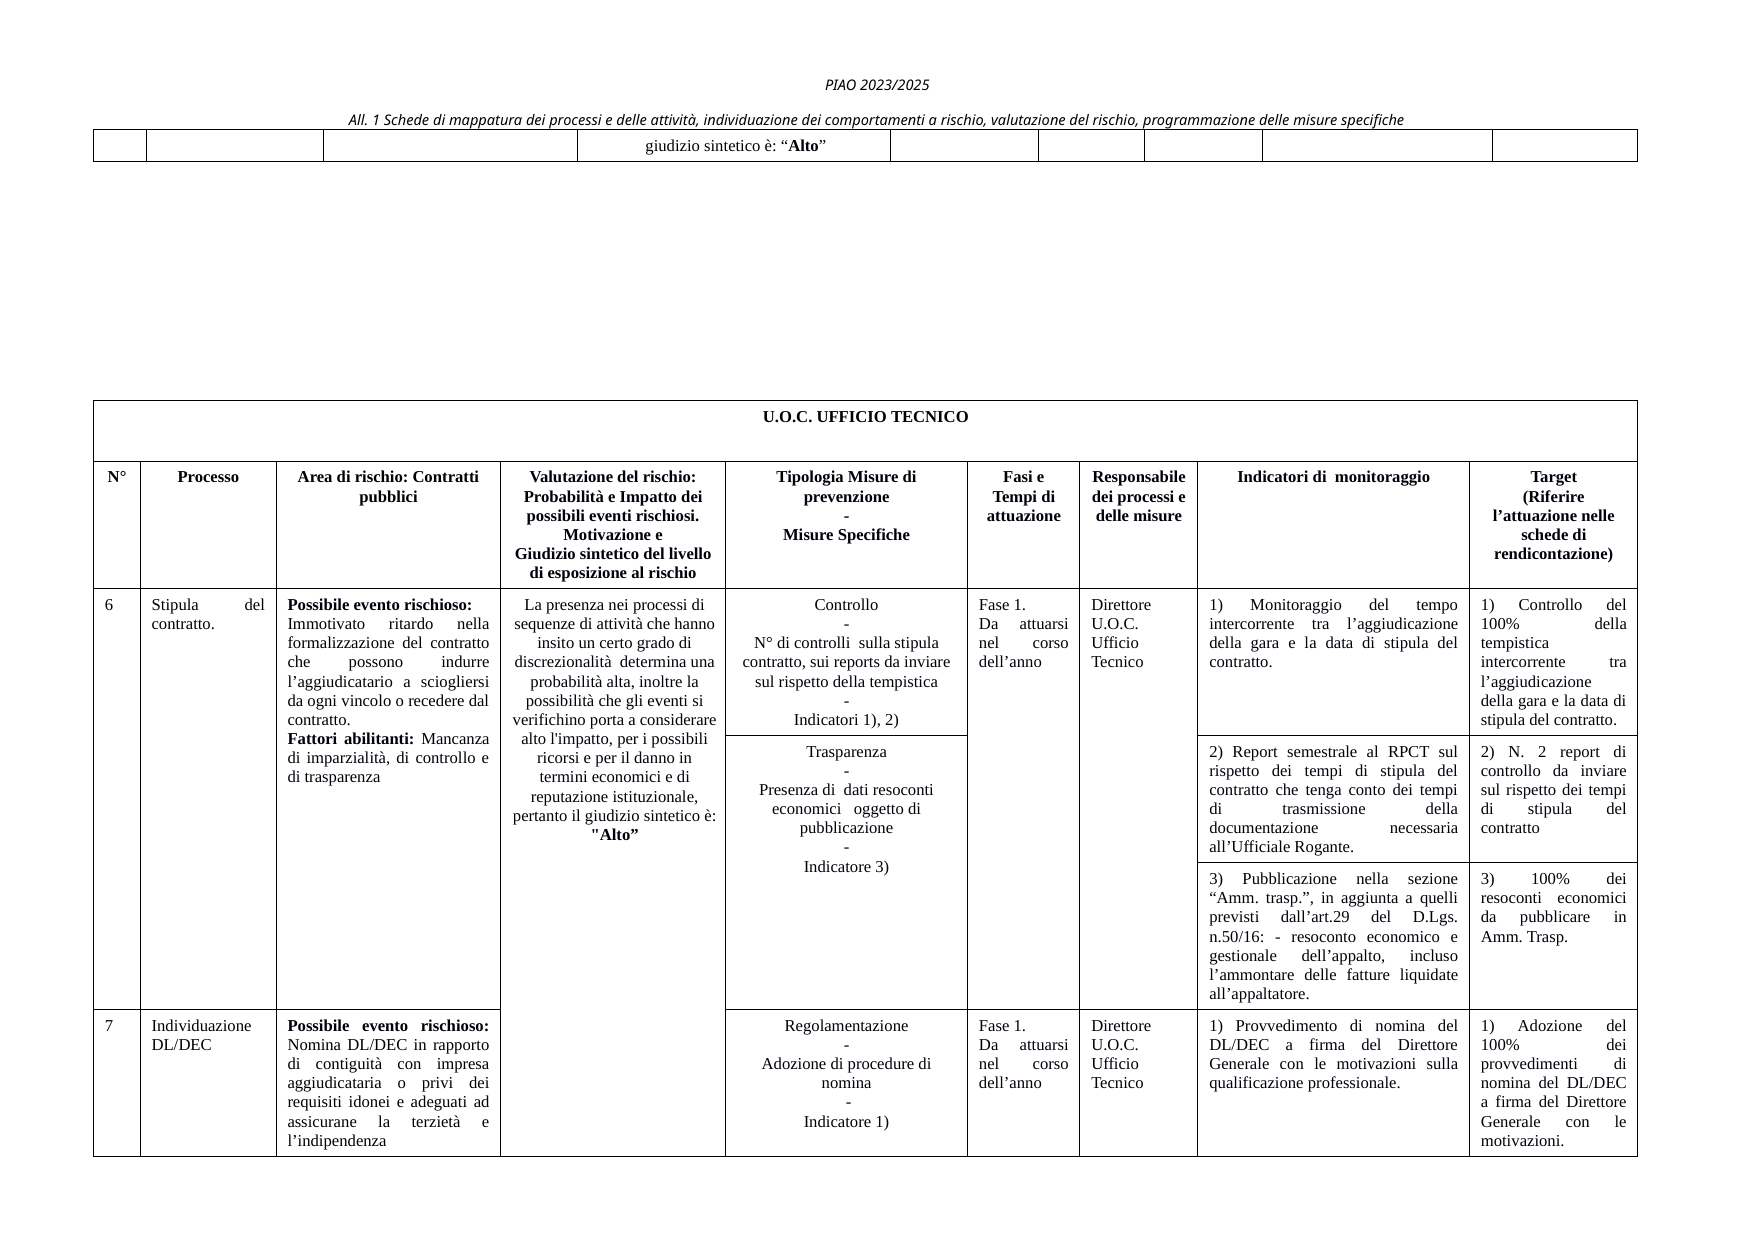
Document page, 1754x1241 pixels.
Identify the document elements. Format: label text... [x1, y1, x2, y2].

table_cell 7 [94, 1010, 140, 1156]
table_cell 3) 100% dei resoconti economici da pubblicare in Amm. Trasp. [1470, 863, 1637, 1009]
table_cell Area di rischio: Contratti pubblici [277, 462, 500, 588]
table_cell [1145, 130, 1262, 161]
table_cell 2) N. 2 report di controllo da inviare sul rispetto dei tempi di stipula del contratto [1470, 736, 1637, 862]
table_cell 2) Report semestrale al RPCT sul rispetto dei tempi di stipula del contratto che tenga conto dei tempi di trasmissione della documentazione necessaria all’Ufficiale Rogante. [1198, 736, 1469, 862]
table_cell Stipula del contratto. [141, 589, 276, 1009]
table_cell [324, 130, 577, 161]
table_cell [147, 130, 323, 161]
table_cell 3) Pubblicazione nella sezione “Amm. trasp.”, in aggiunta a quelli previsti dall’art.29 del D.Lgs. n.50/16: - resoconto economico e gestionale dell’appalto, incluso l’ammontare delle fatture liquidate all’appaltatore. [1198, 863, 1469, 1009]
table_cell Trasparenza - Presenza di dati resoconti economici oggetto di pubblicazione - Indicatore 3) [726, 736, 967, 1009]
table_cell 1) Controllo del 100% della tempistica intercorrente tra l’aggiudicazione della gara e la data di stipula del contratto. [1470, 589, 1637, 735]
table_cell Target (Riferire l’attuazione nelle schede di rendicontazione) [1470, 462, 1637, 588]
table_cell Valutazione del rischio: Probabilità e Impatto dei possibili eventi rischiosi. Motivazione e Giudizio sintetico del livello di esposizione al rischio [501, 462, 725, 588]
table_cell Indicatori di monitoraggio [1198, 462, 1469, 588]
table_cell Fase 1. Da attuarsi nel corso dell’anno [968, 589, 1079, 1009]
table_cell Possibile evento rischioso: Nomina DL/DEC in rapporto di contiguità con impresa aggiudicataria o privi dei requisiti idonei e adeguati ad assicurane la terzietà e l’indipendenza [277, 1010, 500, 1156]
table_cell [1039, 130, 1144, 161]
table_cell 1) Monitoraggio del tempo intercorrente tra l’aggiudicazione della gara e la data di stipula del contratto. [1198, 589, 1469, 735]
table_cell La presenza nei processi di sequenze di attività che hanno insito un certo grado di discrezionalità determina una probabilità alta, inoltre la possibilità che gli eventi si verifichino porta a considerare alto l'impatto, per i possibili ricorsi e per il danno in termini economici e di reputazione istituzionale, pertanto il giudizio sintetico è: "Alto” [501, 589, 725, 1156]
table_cell Direttore U.O.C. Ufficio Tecnico [1080, 1010, 1197, 1156]
table_cell Possibile evento rischioso: Immotivato ritardo nella formalizzazione del contratto che possono indurre l’aggiudicatario a sciogliersi da ogni vincolo o recedere dal contratto. Fattori abilitanti: Mancanza di imparzialità, di controllo e di trasparenza [277, 589, 500, 1009]
table_cell 1) Provvedimento di nomina del DL/DEC a firma del Direttore Generale con le motivazioni sulla qualificazione professionale. [1198, 1010, 1469, 1156]
table_cell N° [94, 462, 140, 588]
table_cell [891, 130, 1038, 161]
table_cell 6 [94, 589, 140, 1009]
table_cell Individuazione DL/DEC [141, 1010, 276, 1156]
table_cell [94, 130, 146, 161]
table_cell [1493, 130, 1637, 161]
table_cell Responsabile dei processi e delle misure [1080, 462, 1197, 588]
table_cell [1263, 130, 1492, 161]
table_header U.O.C. UFFICIO TECNICO [94, 401, 1637, 461]
table_cell Controllo - N° di controlli sulla stipula contratto, sui reports da inviare sul rispetto della tempistica - Indicatori 1), 2) [726, 589, 967, 735]
table_cell Direttore U.O.C. Ufficio Tecnico [1080, 589, 1197, 1009]
table_cell Processo [141, 462, 276, 588]
table_cell Fase 1. Da attuarsi nel corso dell’anno [968, 1010, 1079, 1156]
table_cell 1) Adozione del 100% dei provvedimenti di nomina del DL/DEC a firma del Direttore Generale con le motivazioni. [1470, 1010, 1637, 1156]
table_cell Regolamentazione - Adozione di procedure di nomina - Indicatore 1) [726, 1010, 967, 1156]
table_cell Tipologia Misure di prevenzione - Misure Specifiche [726, 462, 967, 588]
table_cell giudizio sintetico è: “Alto” [578, 130, 890, 161]
table_cell Fasi e Tempi di attuazione [968, 462, 1079, 588]
